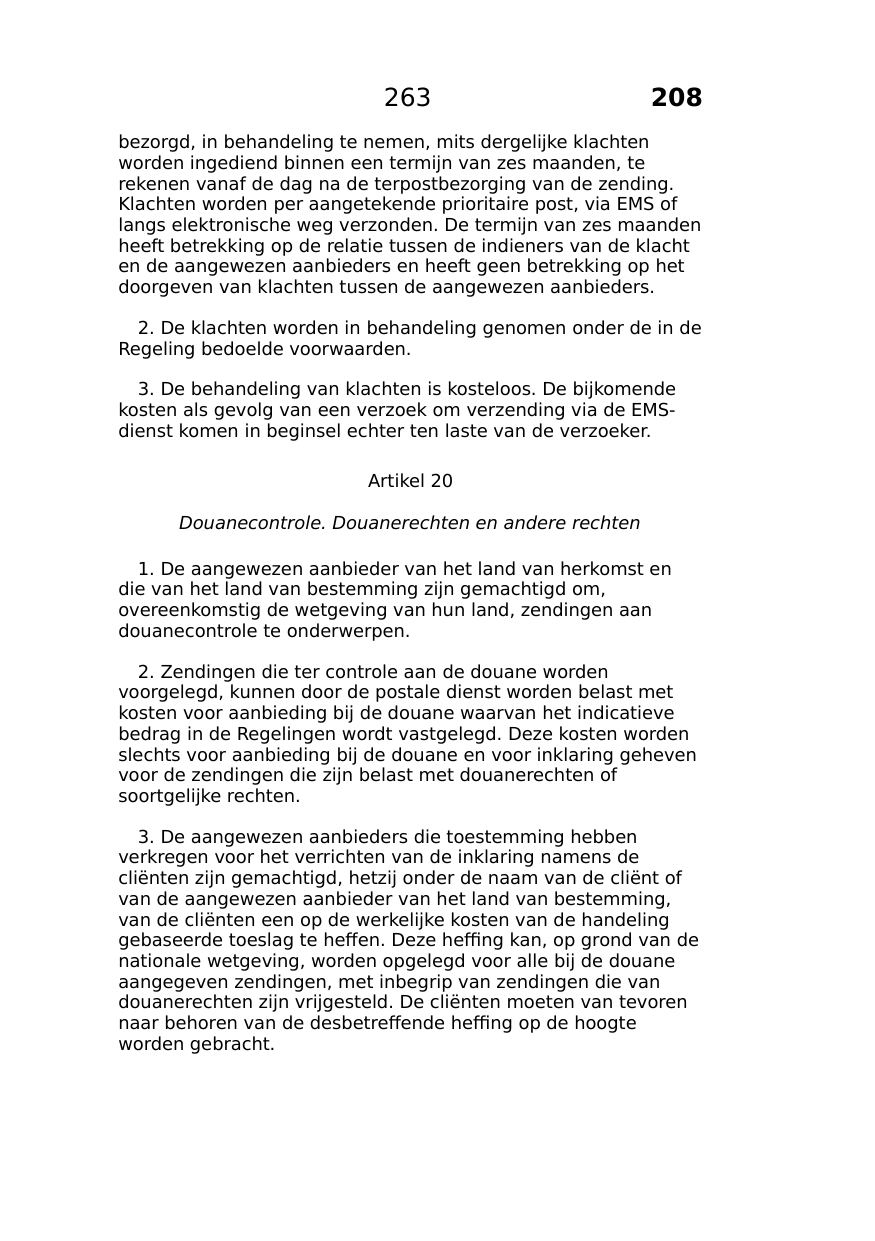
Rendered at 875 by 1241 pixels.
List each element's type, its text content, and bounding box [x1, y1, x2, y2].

text 1. De aangewezen aanbieder van het land van herkomst en die van het land van bestemming zijn gemachtigd om, overeenkomstig de wetgeving van hun land, zendingen aan douanecontrole te onderwerpen. [118, 558, 703, 641]
text 3. De behandeling van klachten is kosteloos. De bijkomende kosten als gevolg van een verzoek om verzending via de EMS-dienst komen in beginsel echter ten laste van de verzoeker. [118, 379, 703, 441]
text 2. De klachten worden in behandeling genomen onder de in de Regeling bedoelde voorwaarden. [118, 318, 703, 359]
subtitle Artikel 20 Douanecontrole. Douanerechten en andere rechten [118, 471, 703, 533]
text bezorgd, in behandeling te nemen, mits dergelijke klachten worden ingediend binnen een termijn van zes maanden, te rekenen vanaf de dag na de terpostbezorging van de zending. Klachten worden per aangetekende prioritaire post, via EMS of langs elektronische weg verzonden. De termijn van zes maanden heeft betrekking op de relatie tussen de indieners van de klacht en de aangewezen aanbieders en heeft geen betrekking op het doorgeven van klachten tussen de aangewezen aanbieders. [118, 132, 703, 298]
text 3. De aangewezen aanbieders die toestemming hebben verkregen voor het verrichten van de inklaring namens de cliënten zijn gemachtigd, hetzij onder de naam van de cliënt of van de aangewezen aanbieder van het land van bestemming, van de cliënten een op de werkelijke kosten van de handeling gebaseerde toeslag te heffen. Deze heffing kan, op grond van de nationale wetgeving, worden opgelegd voor alle bij de douane aangegeven zendingen, met inbegrip van zendingen die van douanerechten zijn vrijgesteld. De cliënten moeten van tevoren naar behoren van de desbetreffende heffing op de hoogte worden gebracht. [118, 827, 703, 1054]
text 2. Zendingen die ter controle aan de douane worden voorgelegd, kunnen door de postale dienst worden belast met kosten voor aanbieding bij de douane waarvan het indicatieve bedrag in de Regelingen wordt vastgelegd. Deze kosten worden slechts voor aanbieding bij de douane en voor inklaring geheven voor de zendingen die zijn belast met douanerechten of soortgelijke rechten. [118, 661, 703, 807]
